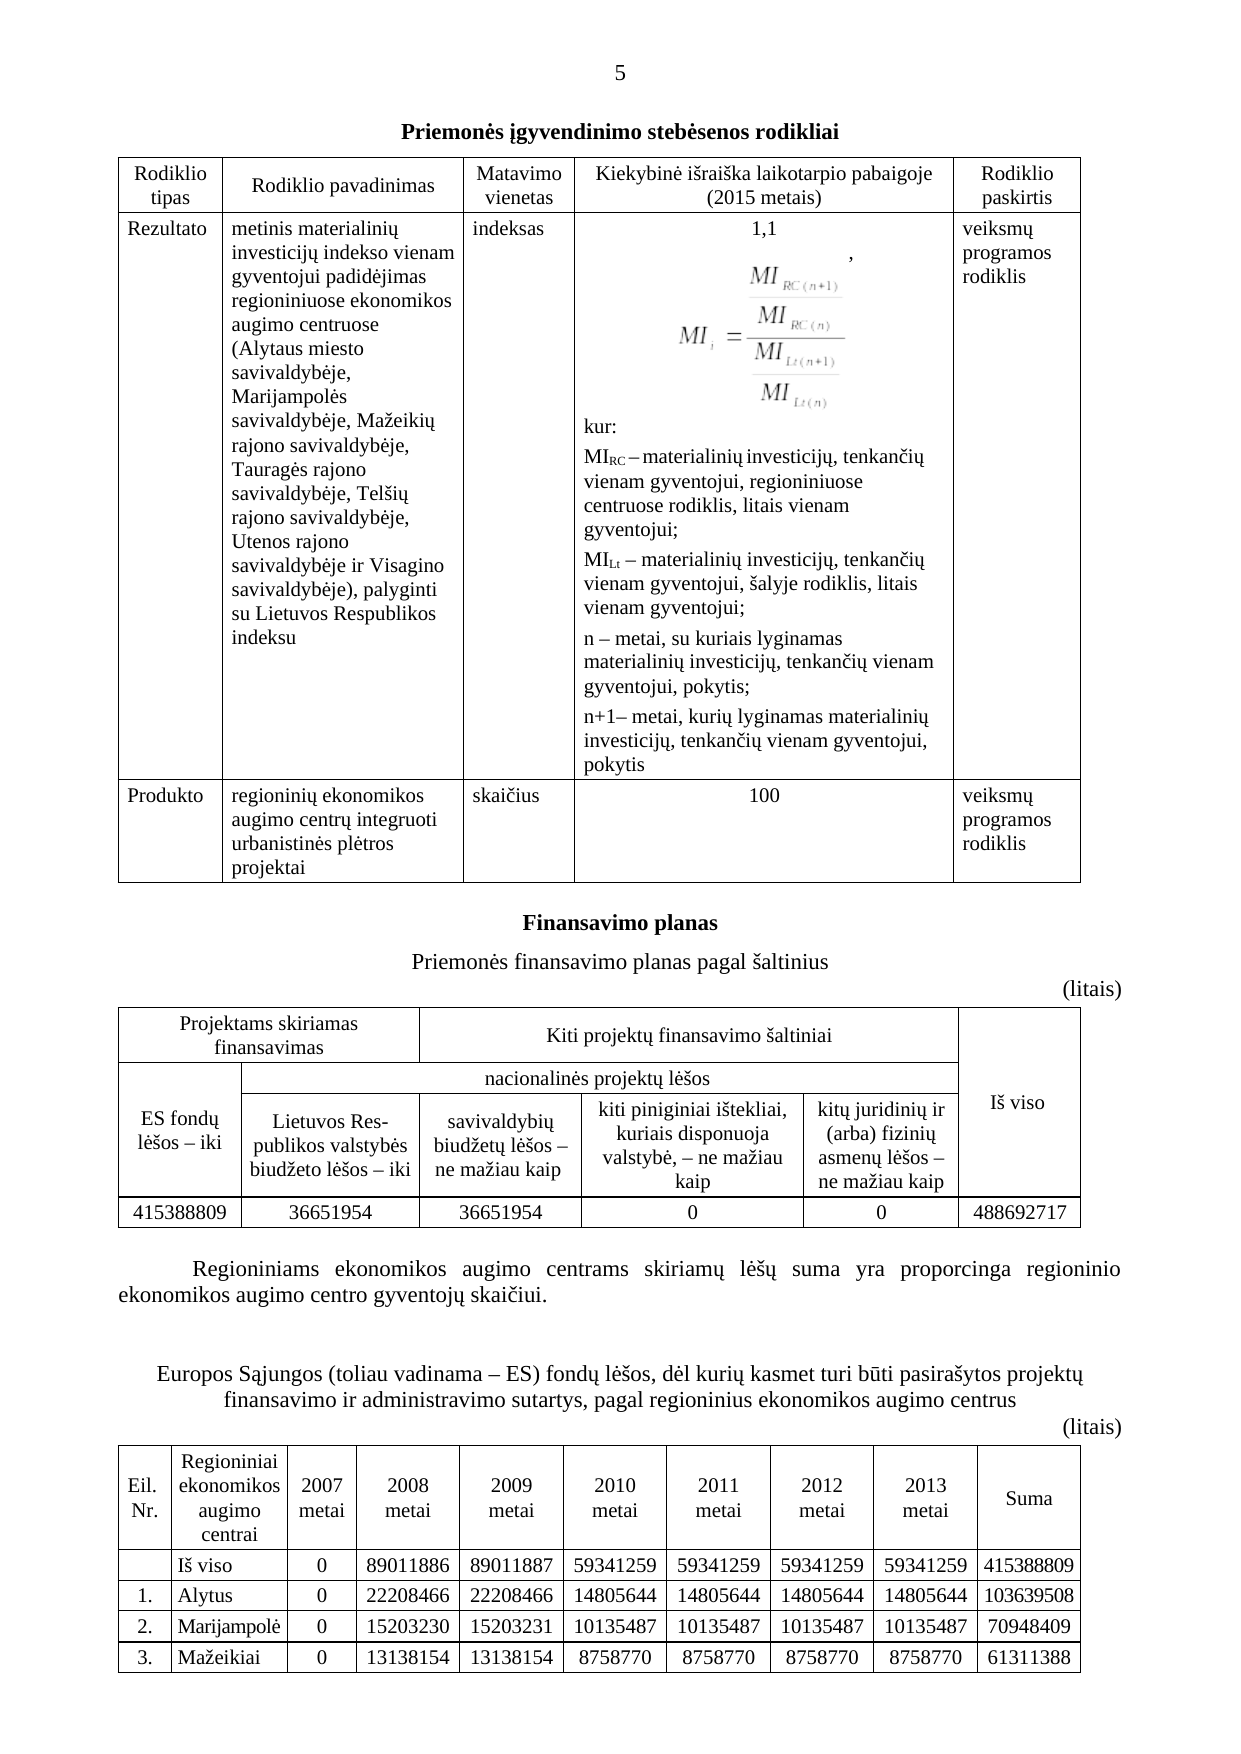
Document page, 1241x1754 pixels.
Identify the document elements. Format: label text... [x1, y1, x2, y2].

table_cell kitų juridinių ir (arba) fizinių asmenų lėšos – ne mažiau kaip [804, 1094, 958, 1196]
table_cell savivaldybių biudžetų lėšos – ne mažiau kaip [420, 1094, 581, 1196]
table_cell 0 [288, 1550, 356, 1579]
table_cell 89011887 [460, 1550, 563, 1579]
table_cell 89011886 [357, 1550, 459, 1579]
text (litais) [118, 975, 1122, 1001]
table_cell 1. [119, 1581, 171, 1610]
table_cell 415388809 [978, 1550, 1080, 1579]
table_cell regioninių ekonomikos augimo centrų integruoti urbanistinės plėtros projektai [223, 780, 463, 882]
table_cell 103639508 [978, 1581, 1080, 1610]
table_header 2009 metai [460, 1446, 563, 1548]
table_cell 0 [804, 1198, 958, 1227]
table_header 2013 metai [874, 1446, 977, 1548]
table_cell 14805644 [667, 1581, 770, 1610]
table_cell 0 [288, 1643, 356, 1672]
table_cell 100 [575, 780, 953, 882]
text Europos Sąjungos (toliau vadinama – ES) fondų lėšos, dėl kurių kasmet turi būti pasirašytos projektų finansavimo ir administravimo sutartys, pagal regioninius ekonomikos augimo centrus [118, 1360, 1122, 1413]
table_cell Lietuvos Res­publikos valsty­bės biudžeto lėšos – iki [242, 1094, 419, 1196]
table_cell 59341259 [564, 1550, 666, 1579]
table_cell 59341259 [667, 1550, 770, 1579]
table_cell indeksas [464, 213, 574, 779]
table_cell Produkto [119, 780, 222, 882]
table_cell metinis materialinių investicijų indekso vienam gyventojui padidėjimas regioniniuose ekonomikos augimo centruose (Alytaus miesto savivaldybėje, Marijampolės savivaldybėje, Mažeikių rajono savivaldybėje, Tauragės rajono savivaldybėje, Telšių rajono savivaldybėje, Utenos rajono savivaldybėje ir Visagino savivaldybėje), palyginti su Lietuvos Respublikos indeksu [223, 213, 463, 779]
table_cell 36651954 [242, 1198, 419, 1227]
table_cell ES fondų lėšos – iki [119, 1063, 241, 1196]
text Priemonės finansavimo planas pagal šaltinius [118, 948, 1122, 975]
table_cell 13138154 [460, 1643, 563, 1672]
table_header 2011 metai [667, 1446, 770, 1548]
table_cell 14805644 [874, 1581, 977, 1610]
table_cell [119, 1550, 171, 1579]
table_header Iš viso [959, 1008, 1080, 1196]
table_cell Alytus [172, 1581, 287, 1610]
table_cell 2. [119, 1611, 171, 1641]
table_header 2010 metai [564, 1446, 666, 1548]
table_cell 10135487 [564, 1611, 666, 1641]
table_cell 70948409 [978, 1611, 1080, 1641]
table_cell 8758770 [771, 1643, 873, 1672]
table_cell 13138154 [357, 1643, 459, 1672]
table_cell 14805644 [771, 1581, 873, 1610]
table_header 2007 metai [288, 1446, 356, 1548]
table_header Projektams skiriamas finansavimas [119, 1008, 419, 1062]
table_cell 61311388 [978, 1643, 1080, 1672]
table_cell 36651954 [420, 1198, 581, 1227]
text Priemonės įgyvendinimo stebėsenos rodikliai [118, 118, 1122, 144]
table_cell 10135487 [771, 1611, 873, 1641]
table_cell 10135487 [667, 1611, 770, 1641]
table_cell Rezultato [119, 213, 222, 779]
table_cell 8758770 [667, 1643, 770, 1672]
table_cell 0 [582, 1198, 803, 1227]
table_cell 22208466 [460, 1581, 563, 1610]
table_cell 15203231 [460, 1611, 563, 1641]
table_header Eil. Nr. [119, 1446, 171, 1548]
table_cell 10135487 [874, 1611, 977, 1641]
table_cell veiksmų programos rodiklis [954, 213, 1080, 779]
table_header Rodiklio pavadinimas [223, 158, 463, 212]
table_cell 488692717 [959, 1198, 1080, 1227]
table_cell 14805644 [564, 1581, 666, 1610]
table_cell 8758770 [564, 1643, 666, 1672]
table_cell 415388809 [119, 1198, 241, 1227]
table_cell 3. [119, 1643, 171, 1672]
text Finansavimo planas [118, 909, 1122, 936]
table_header Regioniniai ekonomikos augimo centrai [172, 1446, 287, 1548]
text Regioniniams ekonomikos augimo centrams skiriamų lėšų suma yra proporcinga regioninio ekonomikos augimo centro gyventojų skaičiui. [118, 1255, 1122, 1307]
table_header Kiekybinė išraiška laikotarpio pabaigoje (2015 metais) [575, 158, 953, 212]
table_header 2012 metai [771, 1446, 873, 1548]
table_header Rodiklio paskirtis [954, 158, 1080, 212]
table_cell 0 [288, 1611, 356, 1641]
table_cell Iš viso [172, 1550, 287, 1579]
table_cell 59341259 [874, 1550, 977, 1579]
table_cell 0 [288, 1581, 356, 1610]
table_cell skaičius [464, 780, 574, 882]
table_header Kiti projektų finansavimo šaltiniai [420, 1008, 958, 1062]
table_cell Mažeikiai [172, 1643, 287, 1672]
table_cell kiti piniginiai ištekliai, kuriais disponuoja valstybė, – ne mažiau kaip [582, 1094, 803, 1196]
table_header Rodiklio tipas [119, 158, 222, 212]
table_cell 1,1 , kur: MIRC – materialinių investicijų, tenkančių vienam gyventojui, regioniniuose centruose rodiklis, litais vienam gyventojui; MILt – materialinių investicijų, tenkančių vienam gyventojui, šalyje rodiklis, litais vienam gyventojui; n – metai, su kuriais lyginamas materialinių investicijų, tenkančių vienam gyventojui, pokytis; n+1– metai, kurių lyginamas materialinių investicijų, tenkančių vienam gyventojui, pokytis [575, 213, 953, 779]
table_cell nacionalinės projektų lėšos [242, 1063, 958, 1093]
table_cell 15203230 [357, 1611, 459, 1641]
table_cell 22208466 [357, 1581, 459, 1610]
table_cell Marijampolė [172, 1611, 287, 1641]
table_header Matavimo vienetas [464, 158, 574, 212]
table_header 2008 metai [357, 1446, 459, 1548]
text (litais) [118, 1413, 1122, 1439]
table_header Suma [978, 1446, 1080, 1548]
table_cell veiksmų programos rodiklis [954, 780, 1080, 882]
table_cell 8758770 [874, 1643, 977, 1672]
table_cell 59341259 [771, 1550, 873, 1579]
